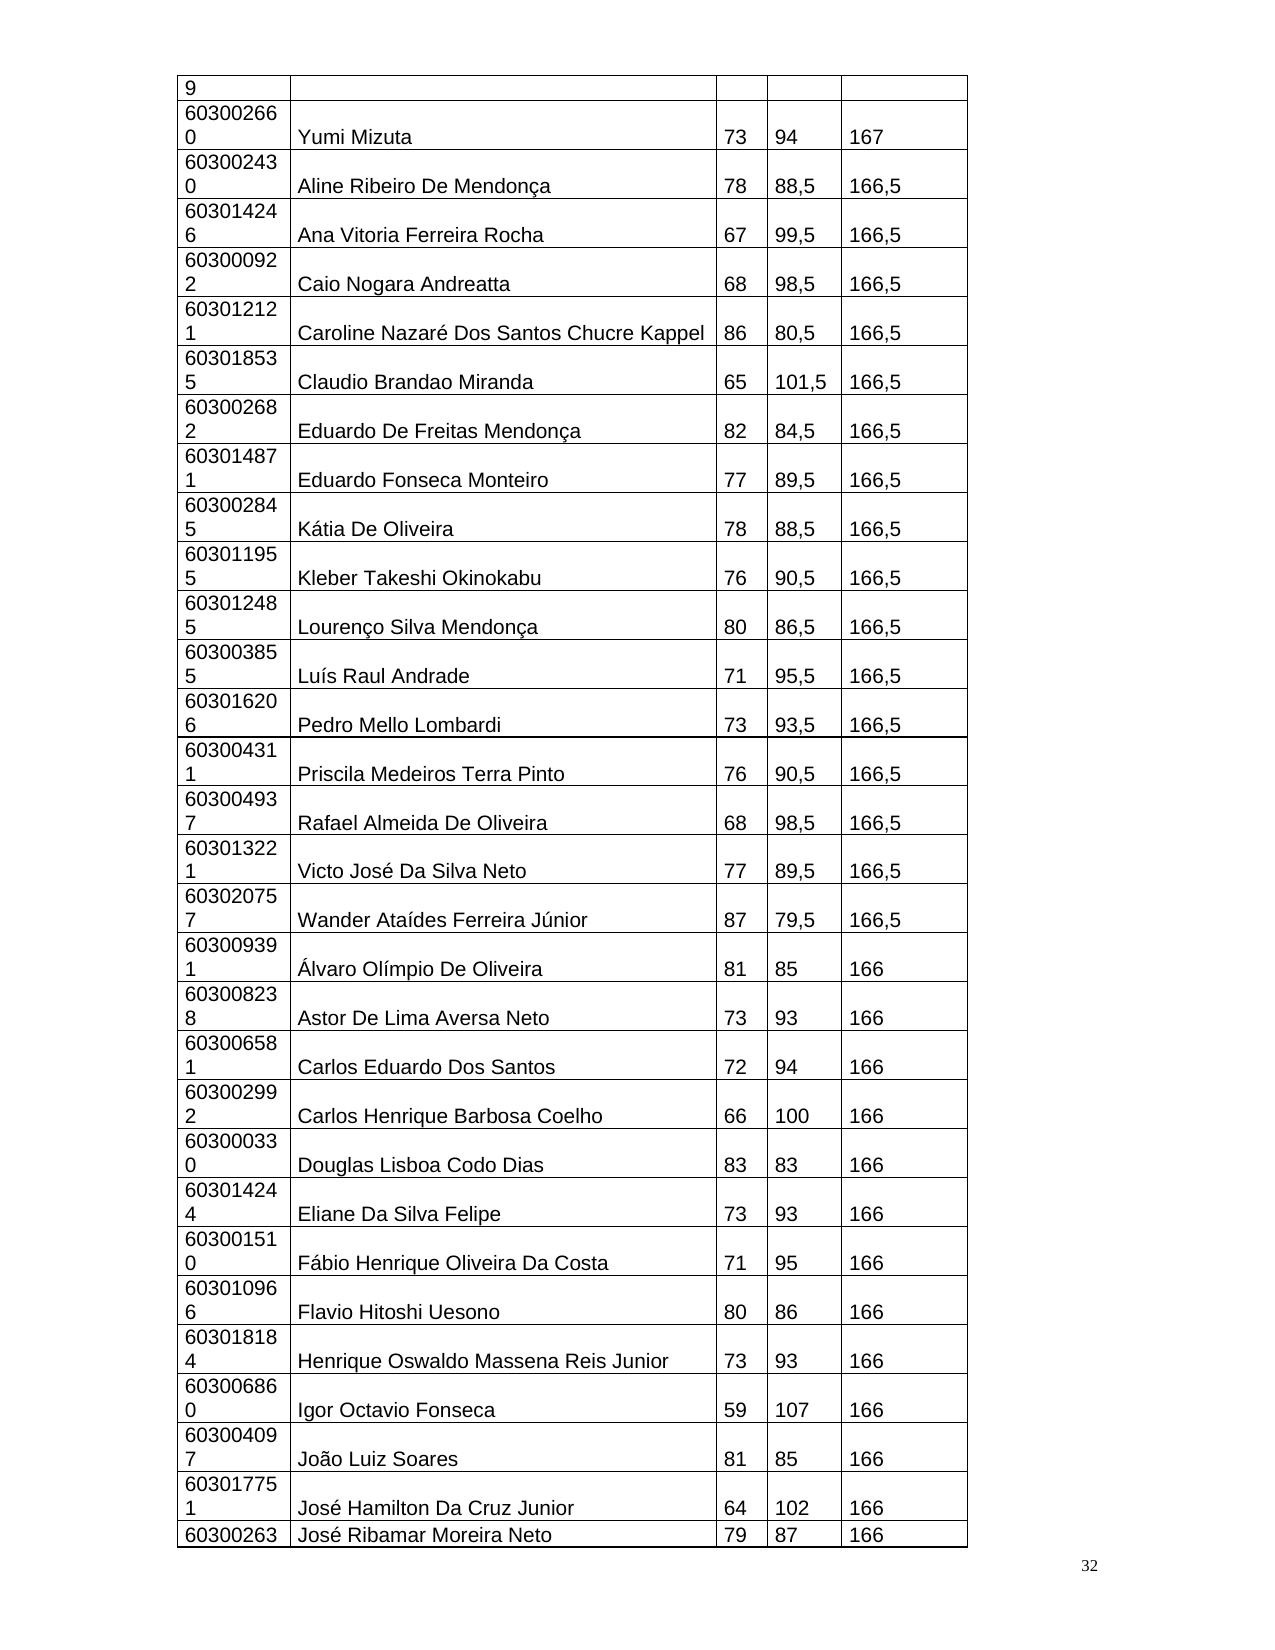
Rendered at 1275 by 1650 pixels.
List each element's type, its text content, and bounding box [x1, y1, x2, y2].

table_cell 166 [842, 1325, 967, 1373]
table_cell 94 [768, 101, 841, 149]
table_cell 166 [842, 1178, 967, 1226]
table_cell 88,5 [768, 493, 841, 541]
table_cell Eduardo De Freitas Mendonça [291, 395, 716, 443]
table_cell 98,5 [768, 786, 841, 834]
table_cell 85 [768, 1423, 841, 1471]
table_cell 603006581 [178, 1031, 290, 1079]
table_cell 166,5 [842, 150, 967, 198]
table_cell 166,5 [842, 346, 967, 394]
table_cell 603012121 [178, 297, 290, 345]
table_cell 166 [842, 1374, 967, 1422]
table_cell 9 [178, 76, 290, 100]
table_cell Yumi Mizuta [291, 101, 716, 149]
table_cell 166 [842, 1276, 967, 1324]
table_cell 166,5 [842, 738, 967, 785]
table_cell José Ribamar Moreira Neto [291, 1521, 716, 1546]
table_cell 102 [768, 1472, 841, 1520]
table_cell 603002682 [178, 395, 290, 443]
table_cell 90,5 [768, 738, 841, 785]
table_cell 73 [717, 982, 767, 1030]
table_cell Astor De Lima Aversa Neto [291, 982, 716, 1030]
table_cell 80 [717, 1276, 767, 1324]
table_cell 82 [717, 395, 767, 443]
table_cell [291, 76, 716, 100]
table_cell 166,5 [842, 444, 967, 492]
table_cell 166,5 [842, 835, 967, 883]
table_cell 60300263 [178, 1521, 290, 1546]
table_cell 78 [717, 493, 767, 541]
table_cell 603014871 [178, 444, 290, 492]
table_cell 166 [842, 933, 967, 981]
table_cell 603004311 [178, 738, 290, 785]
table_cell José Hamilton Da Cruz Junior [291, 1472, 716, 1520]
table_cell 89,5 [768, 835, 841, 883]
table_cell 71 [717, 640, 767, 687]
table_cell 77 [717, 835, 767, 883]
table_cell 101,5 [768, 346, 841, 394]
table_cell 166,5 [842, 884, 967, 932]
table_cell 603010966 [178, 1276, 290, 1324]
table_cell 94 [768, 1031, 841, 1079]
table_cell 166,5 [842, 689, 967, 736]
table_cell 65 [717, 346, 767, 394]
table_cell 603001510 [178, 1227, 290, 1275]
table_cell Álvaro Olímpio De Oliveira [291, 933, 716, 981]
table_cell Carlos Henrique Barbosa Coelho [291, 1080, 716, 1128]
table_cell Aline Ribeiro De Mendonça [291, 150, 716, 198]
table_cell 71 [717, 1227, 767, 1275]
table_cell 86 [768, 1276, 841, 1324]
table_cell 603002845 [178, 493, 290, 541]
table_cell 166 [842, 1472, 967, 1520]
table_cell 79,5 [768, 884, 841, 932]
table_cell 166 [842, 1227, 967, 1275]
table_cell 93 [768, 1178, 841, 1226]
table_cell 603012485 [178, 591, 290, 638]
table_cell 77 [717, 444, 767, 492]
table_cell 73 [717, 1325, 767, 1373]
table_cell 80 [717, 591, 767, 638]
table_cell 73 [717, 689, 767, 736]
table_cell 93 [768, 982, 841, 1030]
table_cell 603013221 [178, 835, 290, 883]
table_cell 81 [717, 933, 767, 981]
table_cell Luís Raul Andrade [291, 640, 716, 687]
table_cell 85 [768, 933, 841, 981]
table_cell 73 [717, 1178, 767, 1226]
table_cell Kleber Takeshi Okinokabu [291, 542, 716, 589]
table_cell 603014244 [178, 1178, 290, 1226]
table_cell 90,5 [768, 542, 841, 589]
table_cell Henrique Oswaldo Massena Reis Junior [291, 1325, 716, 1373]
table_cell 78 [717, 150, 767, 198]
table_cell 166,5 [842, 199, 967, 247]
table_cell Igor Octavio Fonseca [291, 1374, 716, 1422]
table_cell 166,5 [842, 395, 967, 443]
table_cell [768, 76, 841, 100]
table_cell 73 [717, 101, 767, 149]
table_cell 93,5 [768, 689, 841, 736]
table_cell 76 [717, 738, 767, 785]
table_cell 87 [768, 1521, 841, 1546]
table_cell 166,5 [842, 493, 967, 541]
table_cell 89,5 [768, 444, 841, 492]
table_cell 95 [768, 1227, 841, 1275]
table_cell 93 [768, 1325, 841, 1373]
table_cell 68 [717, 248, 767, 296]
table_cell 81 [717, 1423, 767, 1471]
table_cell 603020757 [178, 884, 290, 932]
table_cell 603014246 [178, 199, 290, 247]
table_cell 166 [842, 1423, 967, 1471]
table_cell Rafael Almeida De Oliveira [291, 786, 716, 834]
table_cell Claudio Brandao Miranda [291, 346, 716, 394]
table_cell 603004937 [178, 786, 290, 834]
table_cell Carlos Eduardo Dos Santos [291, 1031, 716, 1079]
table_cell 603018184 [178, 1325, 290, 1373]
table_cell 84,5 [768, 395, 841, 443]
table_cell 66 [717, 1080, 767, 1128]
table_cell 88,5 [768, 150, 841, 198]
table_cell Pedro Mello Lombardi [291, 689, 716, 736]
table_cell 603000330 [178, 1129, 290, 1177]
table_cell 67 [717, 199, 767, 247]
table_cell 603004097 [178, 1423, 290, 1471]
table_cell 166 [842, 1031, 967, 1079]
table_cell 603003855 [178, 640, 290, 687]
table_cell 83 [717, 1129, 767, 1177]
table_cell 83 [768, 1129, 841, 1177]
table_cell Caroline Nazaré Dos Santos Chucre Kappel [291, 297, 716, 345]
table_cell 86,5 [768, 591, 841, 638]
table_cell Ana Vitoria Ferreira Rocha [291, 199, 716, 247]
table_cell 603008238 [178, 982, 290, 1030]
table_cell 166,5 [842, 297, 967, 345]
table_cell Caio Nogara Andreatta [291, 248, 716, 296]
table_cell Kátia De Oliveira [291, 493, 716, 541]
table_cell Eduardo Fonseca Monteiro [291, 444, 716, 492]
table_cell Victo José Da Silva Neto [291, 835, 716, 883]
table_cell 603002992 [178, 1080, 290, 1128]
table_cell 603017751 [178, 1472, 290, 1520]
table_cell Lourenço Silva Mendonça [291, 591, 716, 638]
table_cell Priscila Medeiros Terra Pinto [291, 738, 716, 785]
table_cell 166,5 [842, 591, 967, 638]
table_cell 107 [768, 1374, 841, 1422]
table_cell 76 [717, 542, 767, 589]
table_cell 166,5 [842, 248, 967, 296]
table_cell 72 [717, 1031, 767, 1079]
table_cell 59 [717, 1374, 767, 1422]
table_cell 603018535 [178, 346, 290, 394]
table_cell 95,5 [768, 640, 841, 687]
table_cell 166,5 [842, 786, 967, 834]
table_cell 603009391 [178, 933, 290, 981]
table_cell Fábio Henrique Oliveira Da Costa [291, 1227, 716, 1275]
table_cell Eliane Da Silva Felipe [291, 1178, 716, 1226]
table_cell Douglas Lisboa Codo Dias [291, 1129, 716, 1177]
table_cell 86 [717, 297, 767, 345]
table_cell 603002660 [178, 101, 290, 149]
table_cell 99,5 [768, 199, 841, 247]
table_cell 167 [842, 101, 967, 149]
table_cell 603002430 [178, 150, 290, 198]
table_cell 80,5 [768, 297, 841, 345]
table_cell [717, 76, 767, 100]
table_cell 603016206 [178, 689, 290, 736]
table_cell 603011955 [178, 542, 290, 589]
table_cell João Luiz Soares [291, 1423, 716, 1471]
table_cell 87 [717, 884, 767, 932]
table_cell 603006860 [178, 1374, 290, 1422]
table_cell 68 [717, 786, 767, 834]
table_cell 166 [842, 1129, 967, 1177]
table_cell [842, 76, 967, 100]
table_cell 166,5 [842, 542, 967, 589]
table_cell 166 [842, 1521, 967, 1546]
table_cell 79 [717, 1521, 767, 1546]
table_cell Flavio Hitoshi Uesono [291, 1276, 716, 1324]
table_cell 603000922 [178, 248, 290, 296]
table_cell 166 [842, 982, 967, 1030]
table_cell 100 [768, 1080, 841, 1128]
table_cell 166,5 [842, 640, 967, 687]
table_cell 98,5 [768, 248, 841, 296]
table_cell 64 [717, 1472, 767, 1520]
table_cell 166 [842, 1080, 967, 1128]
table_cell Wander Ataídes Ferreira Júnior [291, 884, 716, 932]
